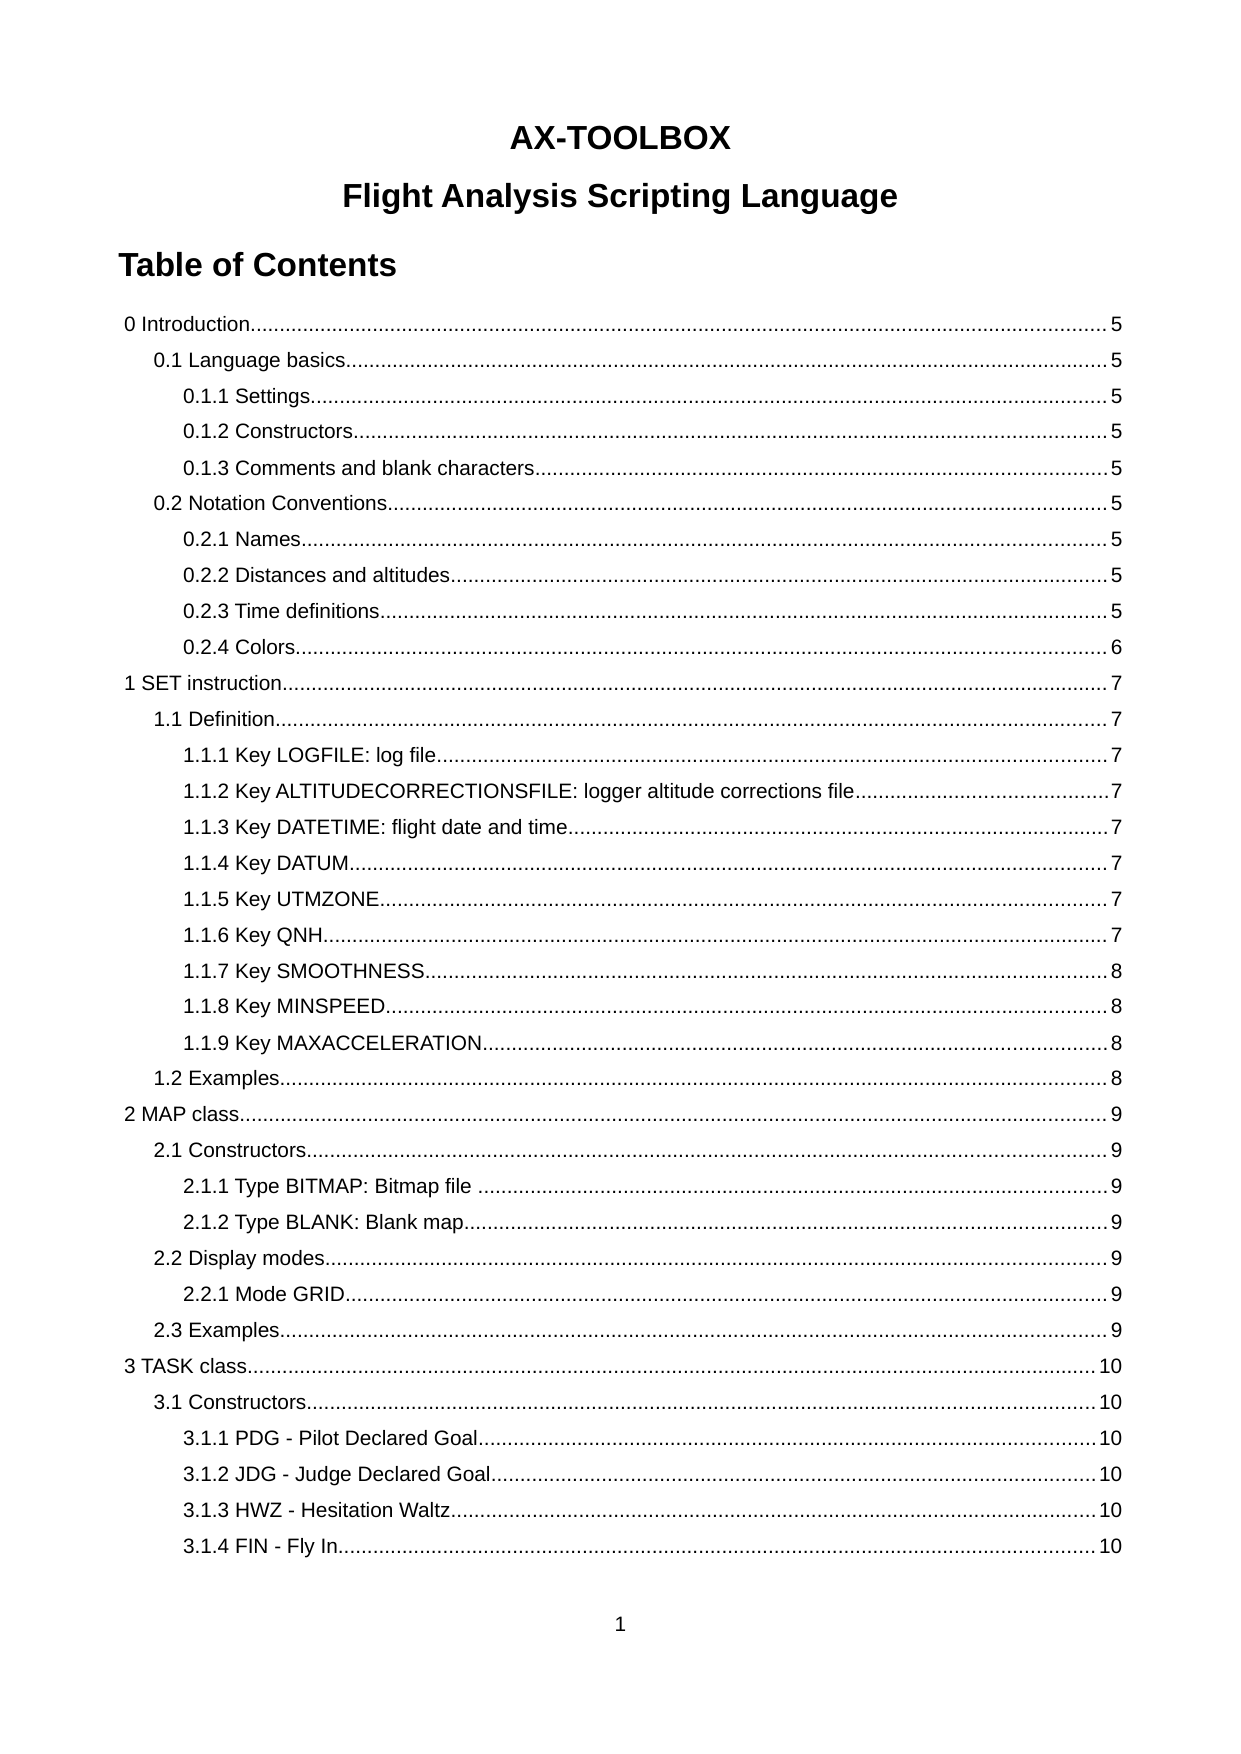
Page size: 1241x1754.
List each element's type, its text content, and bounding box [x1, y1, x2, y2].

text 2.1 Constructors 9 [148, 1138, 1122, 1162]
text 1.1.6 Key QNH 7 [177, 922, 1122, 946]
text 1.1.4 Key DATUM 7 [177, 851, 1122, 874]
text 0.1 Language basics 5 [148, 347, 1122, 371]
text 0.1.2 Constructors 5 [177, 419, 1122, 443]
text 0.1.3 Comments and blank characters 5 [177, 455, 1122, 479]
text 3.1.1 PDG - Pilot Declared Goal 10 [177, 1426, 1122, 1449]
text 3.1 Constructors 10 [148, 1390, 1122, 1414]
text 2.2 Display modes 9 [148, 1246, 1122, 1270]
text 0.2 Notation Conventions 5 [148, 491, 1122, 515]
text 1.2 Examples 8 [148, 1066, 1122, 1090]
text 3.1.2 JDG - Judge Declared Goal 10 [177, 1462, 1122, 1486]
text 0.2.3 Time definitions 5 [177, 599, 1122, 623]
text 2 MAP class 9 [118, 1102, 1122, 1126]
text 0.2.1 Names 5 [177, 527, 1122, 551]
text Flight Analysis Scripting Language [118, 176, 1122, 214]
text 2.2.1 Mode GRID 9 [177, 1282, 1122, 1306]
text 0.2.4 Colors 6 [177, 635, 1122, 659]
text 1 SET instruction 7 [118, 671, 1122, 695]
text 1.1.2 Key ALTITUDECORRECTIONSFILE: logger altitude corrections file 7 [177, 779, 1122, 803]
text 1.1.8 Key MINSPEED 8 [177, 994, 1122, 1018]
text 1.1 Definition 7 [148, 707, 1122, 731]
text 0.2.2 Distances and altitudes 5 [177, 563, 1122, 587]
text 1.1.5 Key UTMZONE 7 [177, 887, 1122, 911]
text 3 TASK class 10 [118, 1354, 1122, 1378]
text 1.1.1 Key LOGFILE: log file 7 [177, 743, 1122, 767]
text 3.1.3 HWZ - Hesitation Waltz 10 [177, 1497, 1122, 1521]
text 0.1.1 Settings 5 [177, 383, 1122, 407]
text 1.1.7 Key SMOOTHNESS 8 [177, 958, 1122, 982]
text 3.1.4 FIN - Fly In 10 [177, 1533, 1122, 1557]
text 2.3 Examples 9 [148, 1318, 1122, 1342]
text 2.1.2 Type BLANK: Blank map 9 [177, 1210, 1122, 1234]
text 1.1.9 Key MAXACCELERATION 8 [177, 1030, 1122, 1054]
text AX-TOOLBOX [118, 118, 1122, 157]
text 1.1.3 Key DATETIME: flight date and time 7 [177, 815, 1122, 839]
subtitle Table of Contents [118, 245, 1122, 283]
text 2.1.1 Type BITMAP: Bitmap file 9 [177, 1174, 1122, 1198]
text 0 Introduction 5 [118, 312, 1122, 336]
